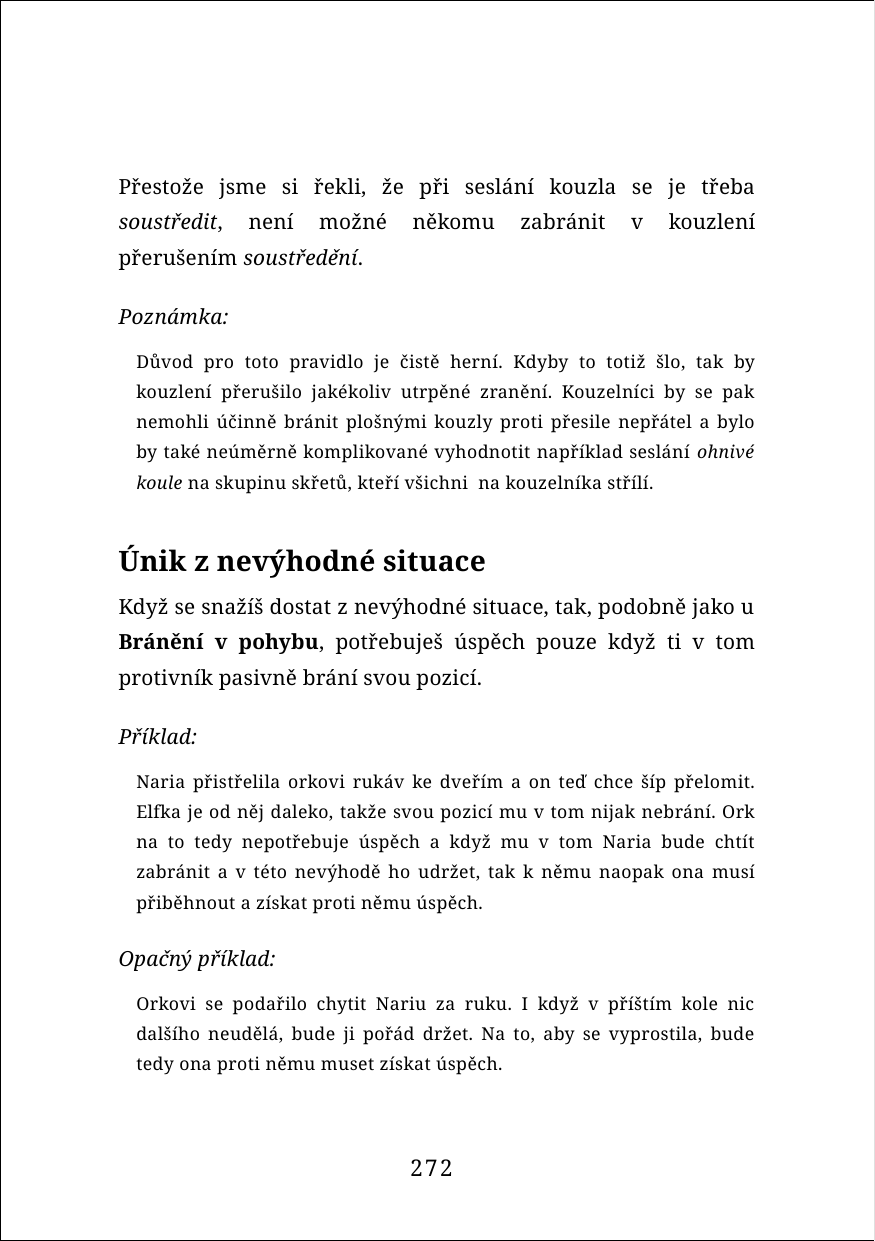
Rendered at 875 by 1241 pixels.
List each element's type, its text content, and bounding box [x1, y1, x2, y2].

text Orkovi se podařilo chytit Nariu za ruku. I když v příštím kole nic dalšího neudělá, bude ji pořád držet. Na to, aby se vyprostila, bude tedy ona proti němu muset získat úspěch. [136, 991, 756, 1076]
text Když se snažíš dostat z nevýhodné situace, tak, podobně jako u Bránění v pohybu, potřebuješ úspěch pouze když ti v tom protivník pasivně brání svou pozicí. [118, 592, 756, 691]
text Přestože jsme si řekli, že při seslání kouzla se je třeba soustředit, není možné někomu zabránit v kouzlení přerušením soustředění. [118, 172, 756, 271]
text Opačný příklad: [118, 944, 756, 972]
text Poznámka: [118, 302, 756, 330]
subtitle Únik z nevýhodné situace [118, 542, 756, 580]
text Naria přistřelila orkovi rukáv ke dveřím a on teď chce šíp přelomit. Elfka je od něj daleko, takže svou pozicí mu v tom nijak nebrání. Ork na to tedy nepotřebuje úspěch a když mu v tom Naria bude chtít zabránit a v této nevýhodě ho udržet, tak k němu naopak ona musí přiběhnout a získat proti němu úspěch. [136, 769, 756, 914]
text Příklad: [118, 722, 756, 750]
text Důvod pro toto pravidlo je čistě herní. Kdyby to totiž šlo, tak by kouzlení přerušilo jakékoliv utrpěné zranění. Kouzelníci by se pak nemohli účinně bránit plošnými kouzly proti přesile nepřátel a bylo by také neúměrně komplikované vyhodnotit například seslání ohnivé koule na skupinu skřetů, kteří všichni na kouzelníka střílí. [136, 349, 756, 494]
